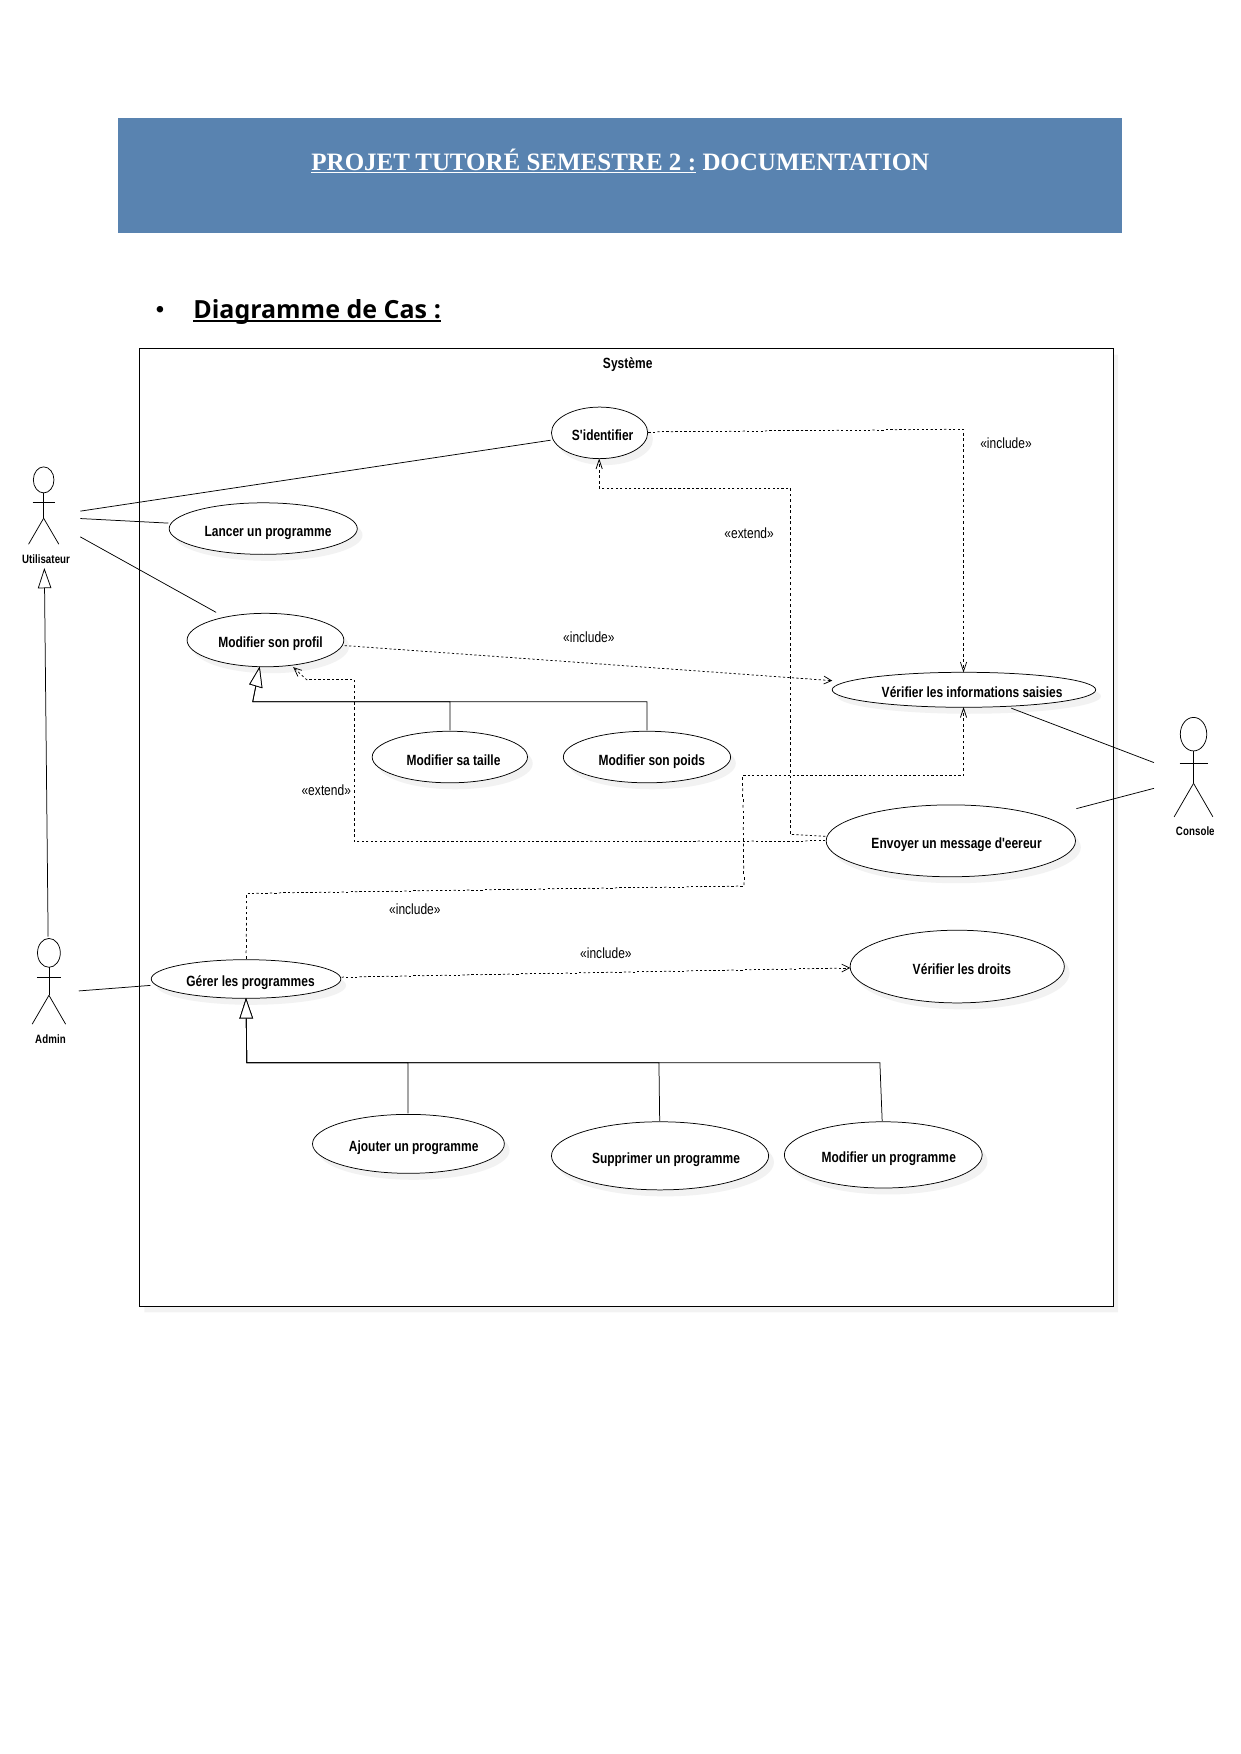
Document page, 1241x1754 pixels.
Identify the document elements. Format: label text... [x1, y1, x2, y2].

list Diagramme de Cas : [156, 291, 1122, 325]
